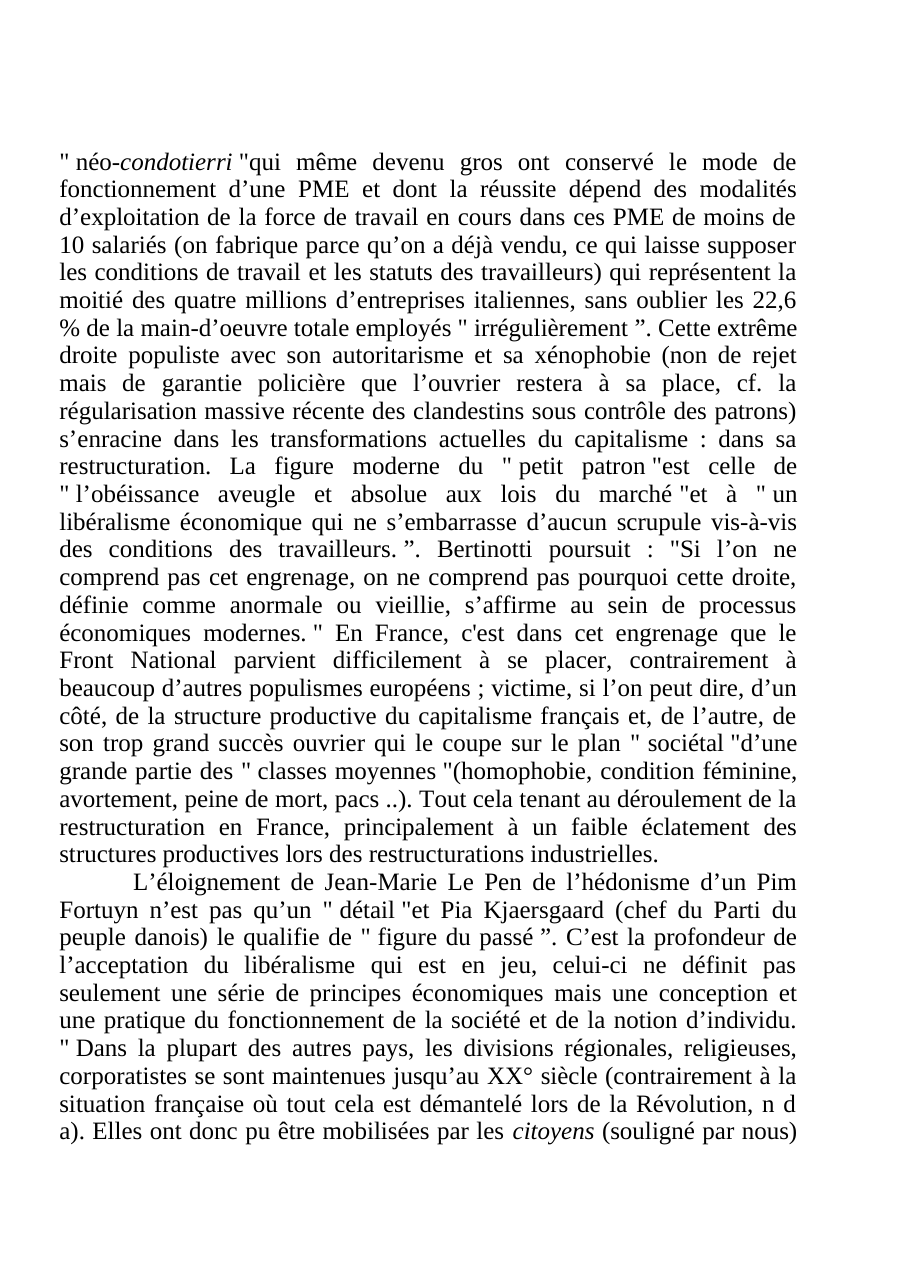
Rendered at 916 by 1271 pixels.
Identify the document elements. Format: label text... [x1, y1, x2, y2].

text L’éloignement de Jean-Marie Le Pen de l’hédonisme d’un Pim Fortuyn n’est pas qu’un " détail "et Pia Kjaersgaard (chef du Parti du peuple danois) le qualifie de " figure du passé ”. C’est la profondeur de l’acceptation du libéralisme qui est en jeu, celui-ci ne définit pas seulement une série de principes économiques mais une conception et une pratique du fonctionnement de la société et de la notion d’individu. " Dans la plupart des autres pays, les divisions régionales, religieuses, corporatistes se sont maintenues jusqu’au XX° siècle (contrairement à la situation française où tout cela est démantelé lors de la Révolution, n d a). Elles ont donc pu être mobilisées par les citoyens (souligné par nous) [59, 868, 797, 1145]
text " néo-condotierri "qui même devenu gros ont conservé le mode de fonctionnement d’une PME et dont la réussite dépend des modalités d’exploitation de la force de travail en cours dans ces PME de moins de 10 salariés (on fabrique parce qu’on a déjà vendu, ce qui laisse supposer les conditions de travail et les statuts des travailleurs) qui représentent la moitié des quatre millions d’entreprises italiennes, sans oublier les 22,6 % de la main-d’oeuvre totale employés " irrégulièrement ”. Cette extrême droite populiste avec son autoritarisme et sa xénophobie (non de rejet mais de garantie policière que l’ouvrier restera à sa place, cf. la régularisation massive récente des clandestins sous contrôle des patrons) s’enracine dans les transformations actuelles du capitalisme : dans sa restructuration. La figure moderne du " petit patron "est celle de " l’obéissance aveugle et absolue aux lois du marché "et à " un libéralisme économique qui ne s’embarrasse d’aucun scrupule vis-à-vis des conditions des travailleurs. ”. Bertinotti poursuit : "Si l’on ne comprend pas cet engrenage, on ne comprend pas pourquoi cette droite, définie comme anormale ou vieillie, s’affirme au sein de processus économiques modernes. " En France, c'est dans cet engrenage que le Front National parvient difficilement à se placer, contrairement à beaucoup d’autres populismes européens ; victime, si l’on peut dire, d’un côté, de la structure productive du capitalisme français et, de l’autre, de son trop grand succès ouvrier qui le coupe sur le plan " sociétal "d’une grande partie des " classes moyennes "(homophobie, condition féminine, avortement, peine de mort, pacs ..). Tout cela tenant au déroulement de la restructuration en France, principalement à un faible éclatement des structures productives lors des restructurations industrielles. [59, 148, 797, 868]
